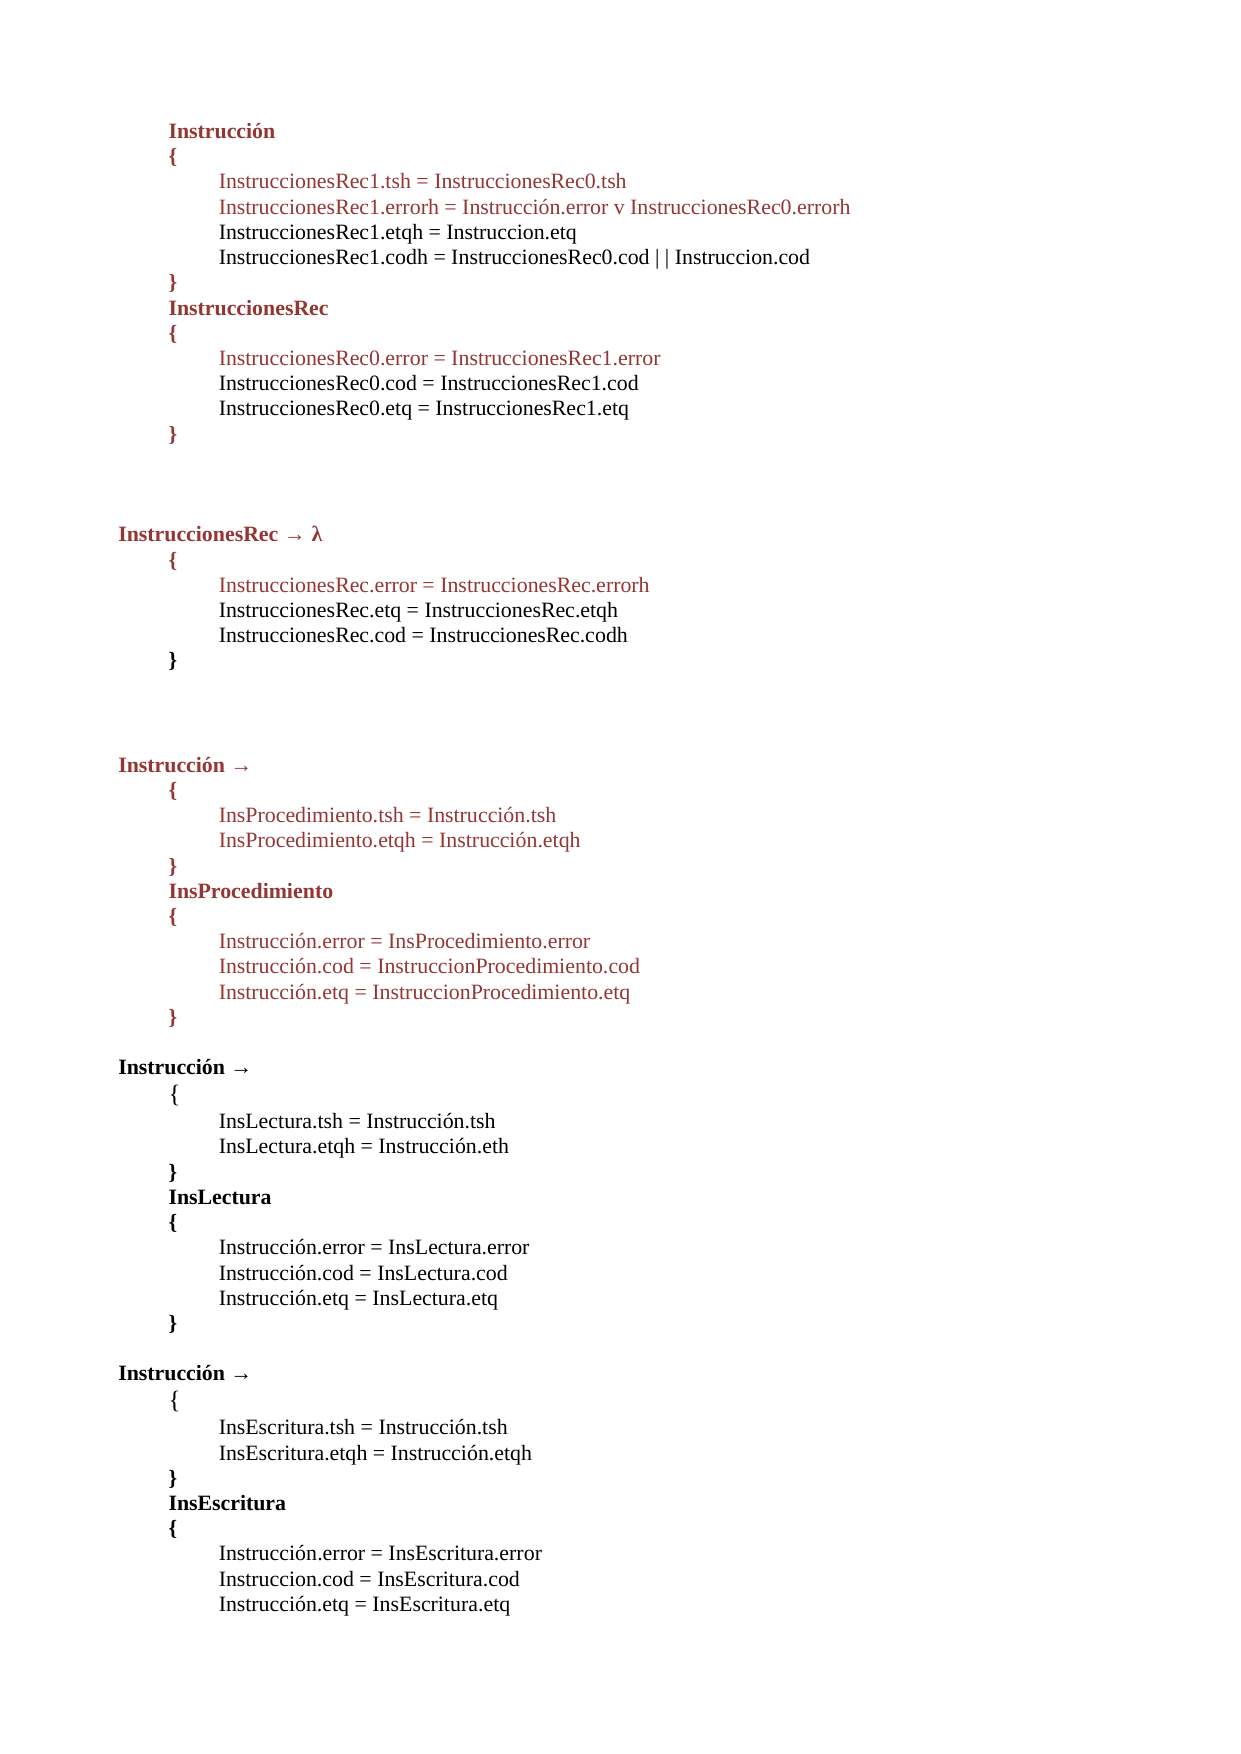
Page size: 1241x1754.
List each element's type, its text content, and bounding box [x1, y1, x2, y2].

text InstruccionesRec [168, 294, 1122, 320]
text } [168, 1465, 1122, 1490]
text InstruccionesRec0.error = InstruccionesRec1.error [168, 345, 1122, 370]
text Instrucción.error = InsLectura.error [168, 1234, 1122, 1259]
text { [168, 1079, 1122, 1108]
text InstruccionesRec1.errorh = Instrucción.error v InstruccionesRec0.errorh [168, 194, 1122, 219]
text Instrucción → [118, 1360, 1122, 1386]
text InsEscritura.tsh = Instrucción.tsh [168, 1414, 1122, 1439]
text InstruccionesRec.etq = InstruccionesRec.etqh [118, 597, 1122, 622]
text InsLectura [168, 1184, 1122, 1209]
text Instrucción.etq = InstruccionProcedimiento.etq [168, 979, 1122, 1004]
text InsProcedimiento [168, 878, 1122, 903]
text Instrucción [168, 118, 1122, 143]
text InstruccionesRec.cod = InstruccionesRec.codh [168, 622, 1122, 647]
text } [168, 647, 1122, 673]
text InsLectura.tsh = Instrucción.tsh [168, 1108, 1122, 1133]
text Instrucción.error = InsProcedimiento.error [168, 928, 1122, 953]
text { [168, 1209, 1122, 1234]
text } [168, 1159, 1122, 1184]
text Instruccion.cod = InsEscritura.cod [168, 1566, 1122, 1591]
text { [168, 1515, 1122, 1540]
text InstruccionesRec → λ [118, 521, 1122, 547]
text InsLectura.etqh = Instrucción.eth [168, 1133, 1122, 1159]
text { [168, 320, 1122, 345]
text InsEscritura [168, 1490, 1122, 1515]
text Instrucción → [118, 1054, 1122, 1079]
text } [168, 421, 1122, 446]
text } [168, 1310, 1122, 1335]
text InstruccionesRec1.etqh = Instruccion.etq [168, 219, 1122, 244]
text Instrucción.error = InsEscritura.error [168, 1540, 1122, 1566]
text } [168, 853, 1122, 878]
text InstruccionesRec1.tsh = InstruccionesRec0.tsh [168, 168, 1122, 194]
text Instrucción.cod = InsLectura.cod [168, 1259, 1122, 1285]
text Instrucción.etq = InsLectura.etq [168, 1285, 1122, 1310]
text InstruccionesRec0.etq = InstruccionesRec1.etq [168, 395, 1122, 421]
text InstruccionesRec1.codh = InstruccionesRec0.cod | | Instruccion.cod [168, 244, 1122, 269]
text InsProcedimiento.etqh = Instrucción.etqh [168, 827, 1122, 853]
text { [168, 903, 1122, 928]
text } [168, 269, 1122, 294]
text { [168, 547, 1122, 572]
text { [168, 143, 1122, 168]
text { [168, 777, 1122, 802]
text Instrucción.etq = InsEscritura.etq [168, 1591, 1122, 1616]
text InsEscritura.etqh = Instrucción.etqh [168, 1439, 1122, 1465]
text Instrucción → [118, 752, 1122, 777]
text Instrucción.cod = InstruccionProcedimiento.cod [168, 953, 1122, 979]
text InsProcedimiento.tsh = Instrucción.tsh [168, 802, 1122, 827]
text { [168, 1386, 1122, 1414]
text } [168, 1004, 1122, 1029]
text InstruccionesRec0.cod = InstruccionesRec1.cod [168, 370, 1122, 395]
text InstruccionesRec.error = InstruccionesRec.errorh [168, 572, 1122, 597]
